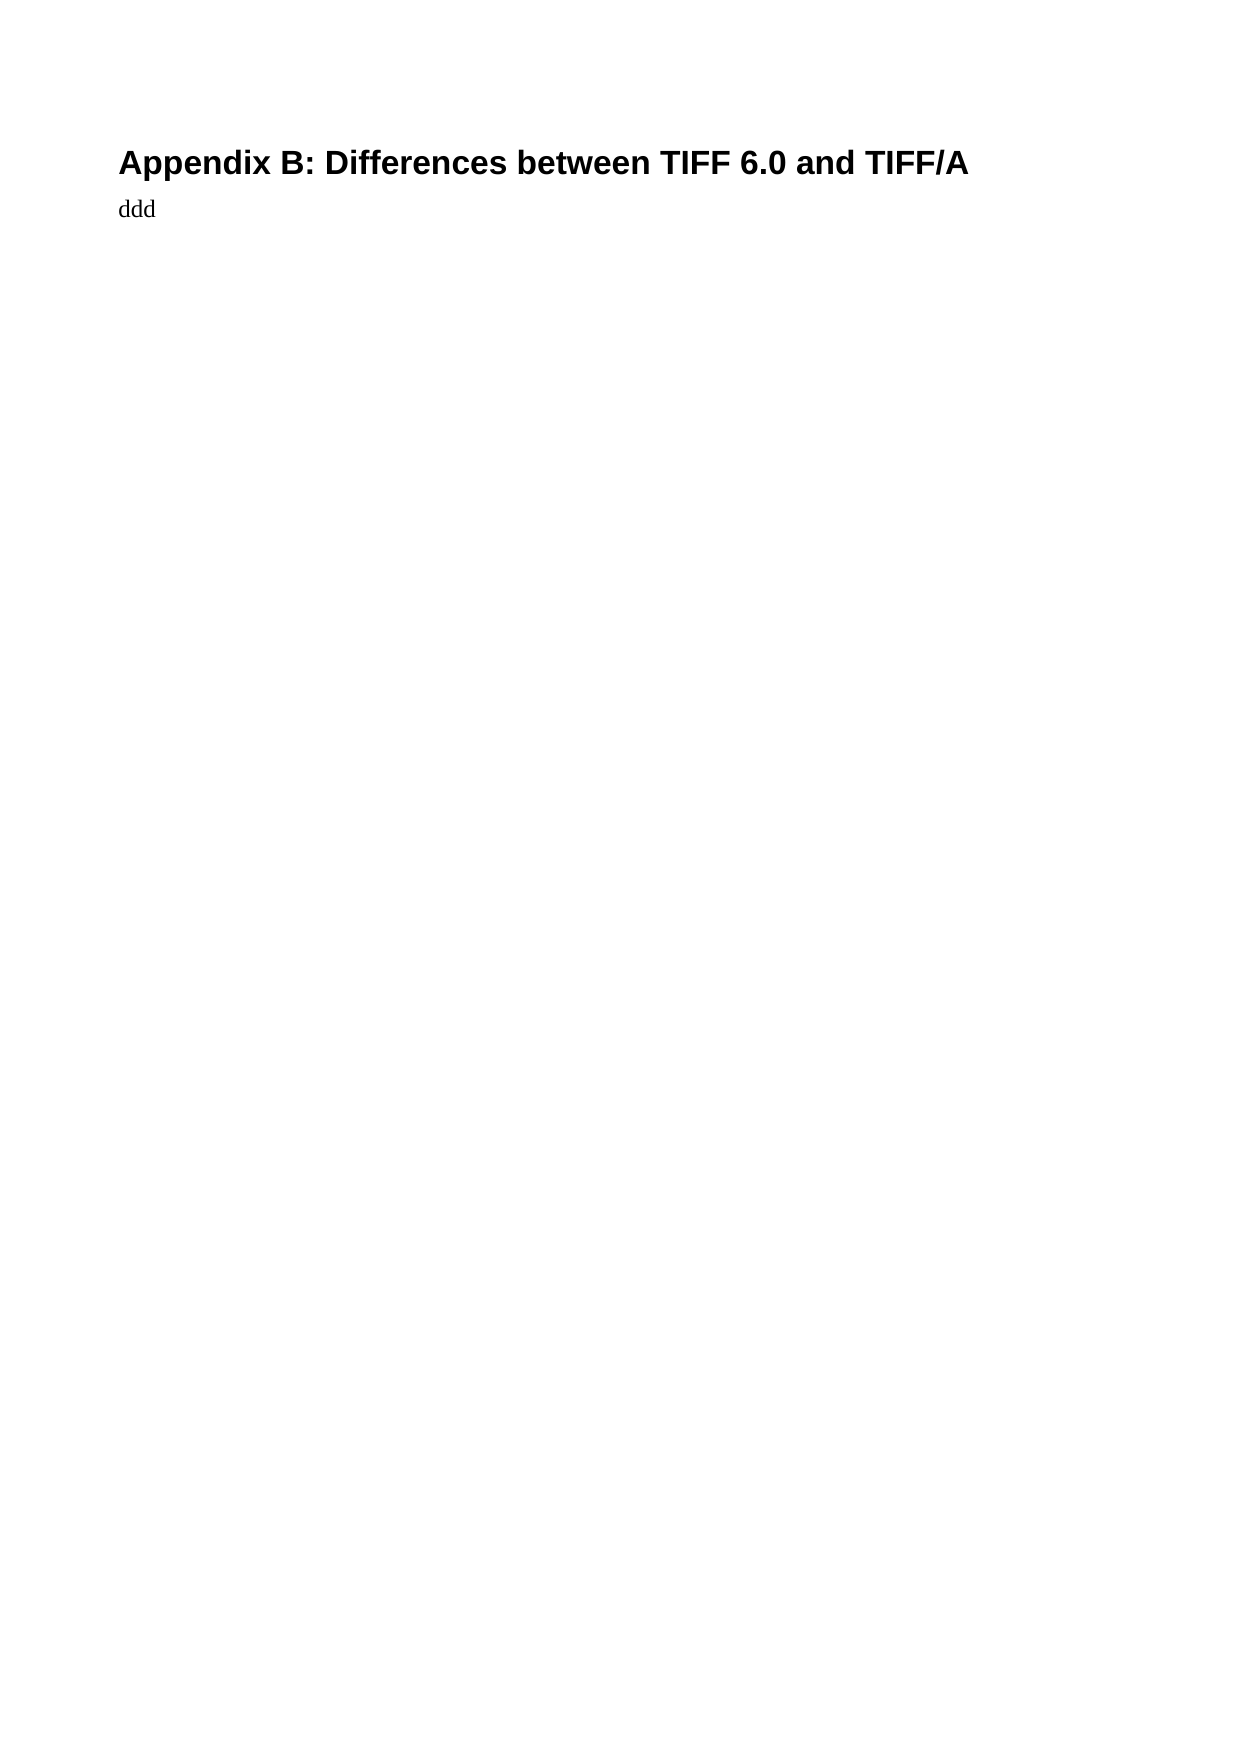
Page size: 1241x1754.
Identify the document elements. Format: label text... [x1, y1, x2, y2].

text ddd [118, 194, 1122, 223]
subtitle Appendix B: Differences between TIFF 6.0 and TIFF/A [118, 143, 1122, 182]
